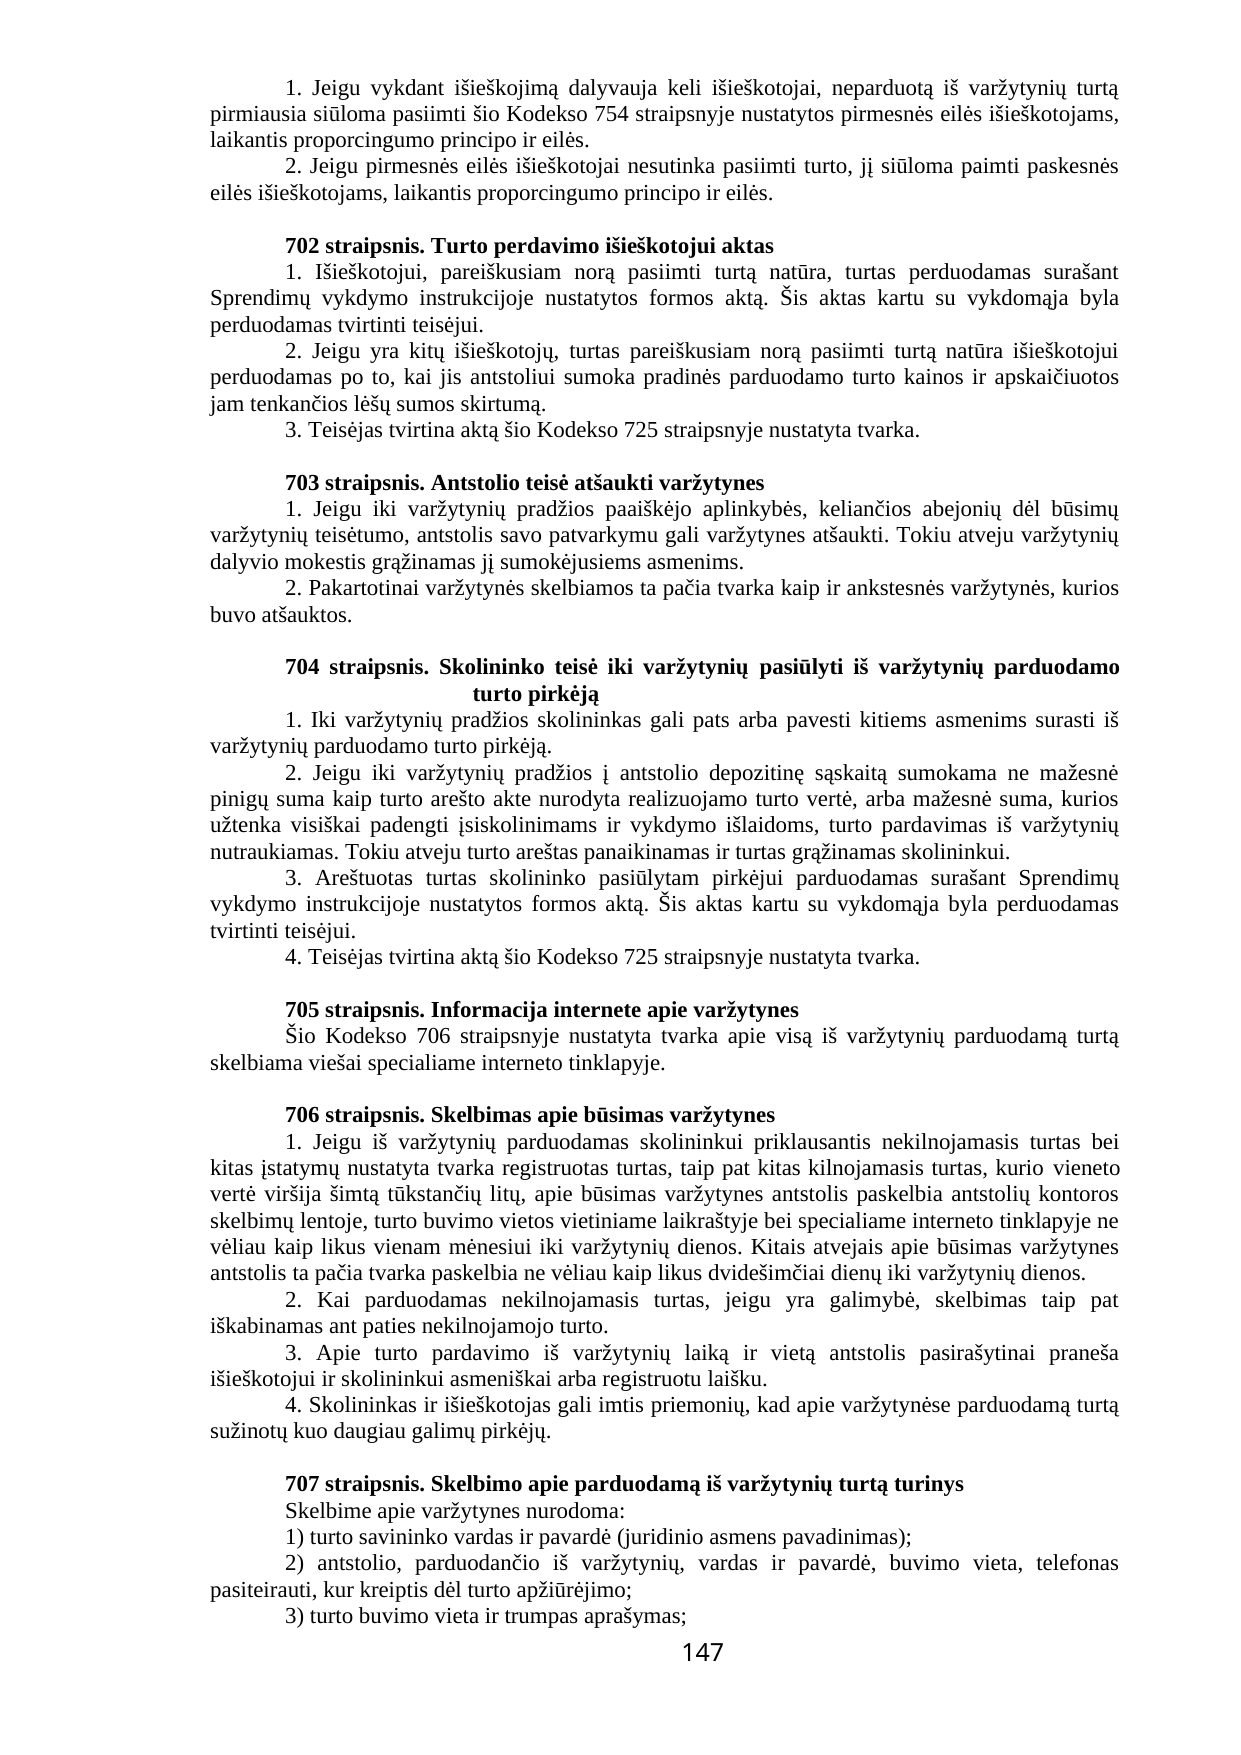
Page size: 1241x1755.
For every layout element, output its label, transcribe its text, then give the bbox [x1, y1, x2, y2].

text 1. Iki varžytynių pradžios skolininkas gali pats arba pavesti kitiems asmenims surasti iš varžytynių parduodamo turto pirkėją. [210, 706, 1120, 759]
text 3. Apie turto pardavimo iš varžytynių laiką ir vietą antstolis pasirašytinai praneša išieškotojui ir skolininkui asmeniškai arba registruotu laišku. [210, 1338, 1120, 1391]
text 705 straipsnis. Informacija internete apie varžytynes [210, 996, 1120, 1022]
text 1) turto savininko vardas ir pavardė (juridinio asmens pavadinimas); [210, 1523, 1120, 1549]
text 1. Jeigu vykdant išieškojimą dalyvauja keli išieškotojai, neparduotą iš varžytynių turtą pirmiausia siūloma pasiimti šio Kodekso 754 straipsnyje nustatytos pirmesnės eilės išieškotojams, laikantis proporcingumo principo ir eilės. [210, 73, 1120, 153]
text 1. Jeigu iš varžytynių parduodamas skolininkui priklausantis nekilnojamasis turtas bei kitas įstatymų nustatyta tvarka registruotas turtas, taip pat kitas kilnojamasis turtas, kurio vieneto vertė viršija šimtą tūkstančių litų, apie būsimas varžytynes antstolis paskelbia antstolių kontoros skelbimų lentoje, turto buvimo vietos vietiniame laikraštyje bei specialiame interneto tinklapyje ne vėliau kaip likus vienam mėnesiui iki varžytynių dienos. Kitais atvejais apie būsimas varžytynes antstolis ta pačia tvarka paskelbia ne vėliau kaip likus dvidešimčiai dienų iki varžytynių dienos. [210, 1128, 1120, 1286]
text 2. Pakartotinai varžytynės skelbiamos ta pačia tvarka kaip ir ankstesnės varžytynės, kurios buvo atšauktos. [210, 574, 1120, 627]
text 2. Jeigu yra kitų išieškotojų, turtas pareiškusiam norą pasiimti turtą natūra išieškotojui perduodamas po to, kai jis antstoliui sumoka pradinės parduodamo turto kainos ir apskaičiuotos jam tenkančios lėšų sumos skirtumą. [210, 337, 1120, 416]
text 3) turto buvimo vieta ir trumpas aprašymas; [210, 1602, 1120, 1628]
text 3. Teisėjas tvirtina aktą šio Kodekso 725 straipsnyje nustatyta tvarka. [210, 416, 1120, 442]
text 2. Jeigu iki varžytynių pradžios į antstolio depozitinę sąskaitą sumokama ne mažesnė pinigų suma kaip turto arešto akte nurodyta realizuojamo turto vertė, arba mažesnė suma, kurios užtenka visiškai padengti įsiskolinimams ir vykdymo išlaidoms, turto pardavimas iš varžytynių nutraukiamas. Tokiu atveju turto areštas panaikinamas ir turtas grąžinamas skolininkui. [210, 759, 1120, 864]
text 703 straipsnis. Antstolio teisė atšaukti varžytynes [210, 469, 1120, 495]
text 706 straipsnis. Skelbimas apie būsimas varžytynes [210, 1101, 1120, 1128]
text 4. Teisėjas tvirtina aktą šio Kodekso 725 straipsnyje nustatyta tvarka. [210, 943, 1120, 969]
text 1. Išieškotojui, pareiškusiam norą pasiimti turtą natūra, turtas perduodamas surašant Sprendimų vykdymo instrukcijoje nustatytos formos aktą. Šis aktas kartu su vykdomąja byla perduodamas tvirtinti teisėjui. [210, 258, 1120, 337]
text 702 straipsnis. Turto perdavimo išieškotojui aktas [210, 232, 1120, 258]
text 707 straipsnis. Skelbimo apie parduodamą iš varžytynių turtą turinys [210, 1470, 1120, 1497]
text 4. Skolininkas ir išieškotojas gali imtis priemonių, kad apie varžytynėse parduodamą turtą sužinotų kuo daugiau galimų pirkėjų. [210, 1391, 1120, 1444]
text 2. Jeigu pirmesnės eilės išieškotojai nesutinka pasiimti turto, jį siūloma paimti paskesnės eilės išieškotojams, laikantis proporcingumo principo ir eilės. [210, 153, 1120, 205]
text Skelbime apie varžytynes nurodoma: [210, 1497, 1120, 1523]
text Šio Kodekso 706 straipsnyje nustatyta tvarka apie visą iš varžytynių parduodamą turtą skelbiama viešai specialiame interneto tinklapyje. [210, 1022, 1120, 1075]
text 3. Areštuotas turtas skolininko pasiūlytam pirkėjui parduodamas surašant Sprendimų vykdymo instrukcijoje nustatytos formos aktą. Šis aktas kartu su vykdomąja byla perduodamas tvirtinti teisėjui. [210, 864, 1120, 943]
text 704 straipsnis. Skolininko teisė iki varžytynių pasiūlyti iš varžytynių parduodamo turto pirkėją [285, 653, 1120, 706]
text 2) antstolio, parduodančio iš varžytynių, vardas ir pavardė, buvimo vieta, telefonas pasiteirauti, kur kreiptis dėl turto apžiūrėjimo; [210, 1549, 1120, 1602]
text 2. Kai parduodamas nekilnojamasis turtas, jeigu yra galimybė, skelbimas taip pat iškabinamas ant paties nekilnojamojo turto. [210, 1286, 1120, 1338]
text 1. Jeigu iki varžytynių pradžios paaiškėjo aplinkybės, keliančios abejonių dėl būsimų varžytynių teisėtumo, antstolis savo patvarkymu gali varžytynes atšaukti. Tokiu atveju varžytynių dalyvio mokestis grąžinamas jį sumokėjusiems asmenims. [210, 495, 1120, 574]
